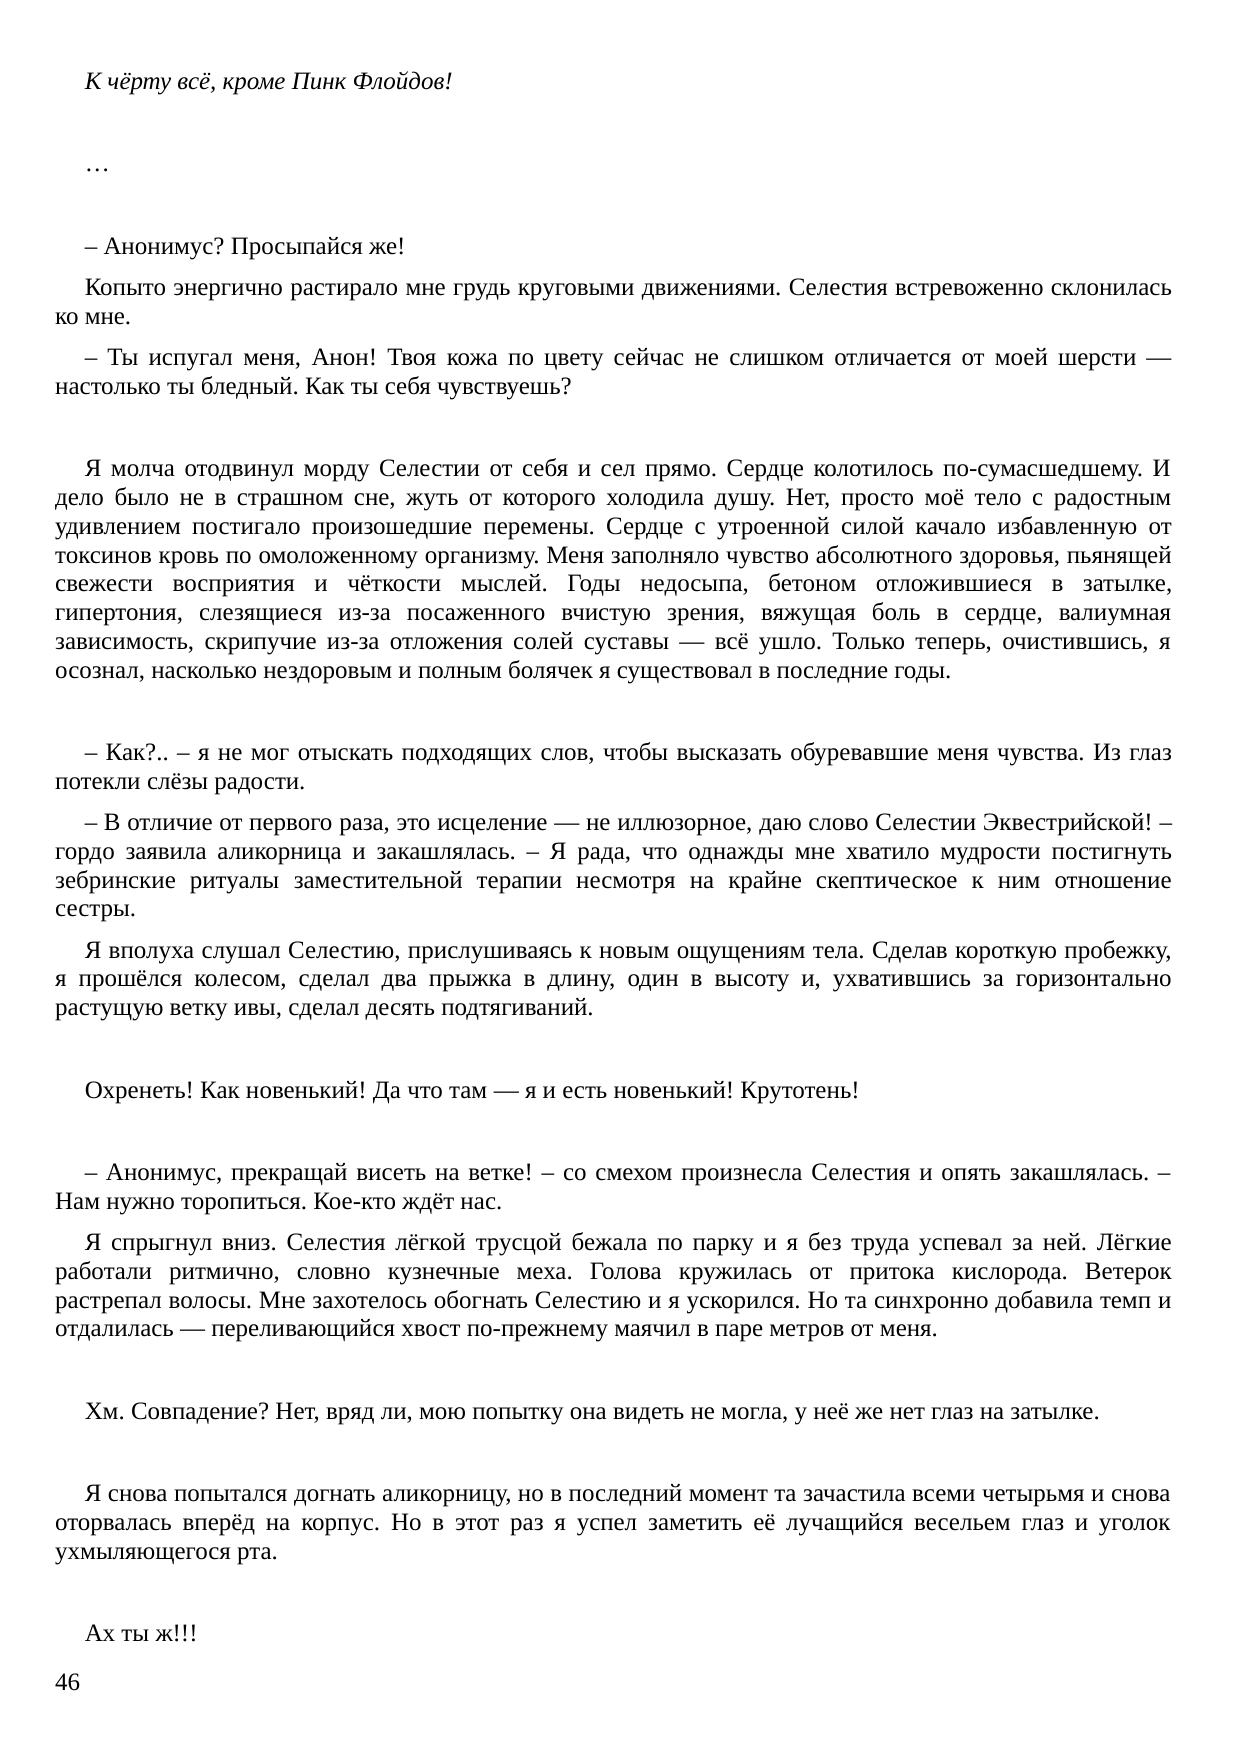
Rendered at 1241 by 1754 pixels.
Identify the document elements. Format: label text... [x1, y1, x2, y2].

text – Ты испугал меня, Анон! Твоя кожа по цвету сейчас не слишком отличается от моей шерсти — настолько ты бледный. Как ты себя чувствуешь? [55, 342, 1173, 400]
text Копыто энергично растирало мне грудь круговыми движениями. Селестия встревоженно склонилась ко мне. [55, 272, 1173, 330]
text Я спрыгнул вниз. Селестия лёгкой трусцой бежала по парку и я без труда успевал за ней. Лёгкие работали ритмично, словно кузнечные меха. Голова кружилась от притока кислорода. Ветерок растрепал волосы. Мне захотелось обогнать Селестию и я ускорился. Но та синхронно добавила темп и отдалилась — переливающийся хвост по-прежнему маячил в паре метров от меня. [55, 1227, 1173, 1342]
text Я вполуха слушал Селестию, прислушиваясь к новым ощущениям тела. Сделав короткую пробежку, я прошёлся колесом, сделал два прыжка в длину, один в высоту и, ухватившись за горизонтально растущую ветку ивы, сделал десять подтягиваний. [55, 935, 1173, 1021]
text – Как?.. – я не мог отыскать подходящих слов, чтобы высказать обуревавшие меня чувства. Из глаз потекли слёзы радости. [55, 737, 1173, 795]
text Я молча отодвинул морду Селестии от себя и сел прямо. Сердце колотилось по-сумасшедшему. И дело было не в страшном сне, жуть от которого холодила душу. Нет, просто моё тело с радостным удивлением постигало произошедшие перемены. Сердце с утроенной силой качало избавленную от токсинов кровь по омоложенному организму. Меня заполняло чувство абсолютного здоровья, пьянящей свежести восприятия и чёткости мыслей. Годы недосыпа, бетоном отложившиеся в затылке, гипертония, слезящиеся из-за посаженного вчистую зрения, вяжущая боль в сердце, валиумная зависимость, скрипучие из-за отложения солей суставы — всё ушло. Только теперь, очистившись, я осознал, насколько нездоровым и полным болячек я существовал в последние годы. [55, 453, 1173, 683]
text Хм. Совпадение? Нет, вряд ли, мою попытку она видеть не могла, у неё же нет глаз на затылке. [55, 1396, 1173, 1425]
text – Анонимус, прекращай висеть на ветке! – со смехом произнесла Селестия и опять закашлялась. – Нам нужно торопиться. Кое-кто ждёт нас. [55, 1157, 1173, 1215]
text К чёрту всё, кроме Пинк Флойдов! [55, 66, 1173, 95]
text Охренеть! Как новенький! Да что там — я и есть новенький! Крутотень! [55, 1075, 1173, 1103]
text Я снова попытался догнать аликорницу, но в последний момент та зачастила всеми четырьмя и снова оторвалась вперёд на корпус. Но в этот раз я успел заметить её лучащийся весельем глаз и уголок ухмыляющегося рта. [55, 1478, 1173, 1565]
text … [55, 148, 1173, 177]
text – Анонимус? Просыпайся же! [55, 231, 1173, 260]
text – В отличие от первого раза, это исцеление — не иллюзорное, даю слово Селестии Эквестрийской! – гордо заявила аликорница и закашлялась. – Я рада, что однажды мне хватило мудрости постигнуть зебринские ритуалы заместительной терапии несмотря на крайне скептическое к ним отношение сестры. [55, 807, 1173, 922]
text Ах ты ж!!! [55, 1618, 1173, 1647]
